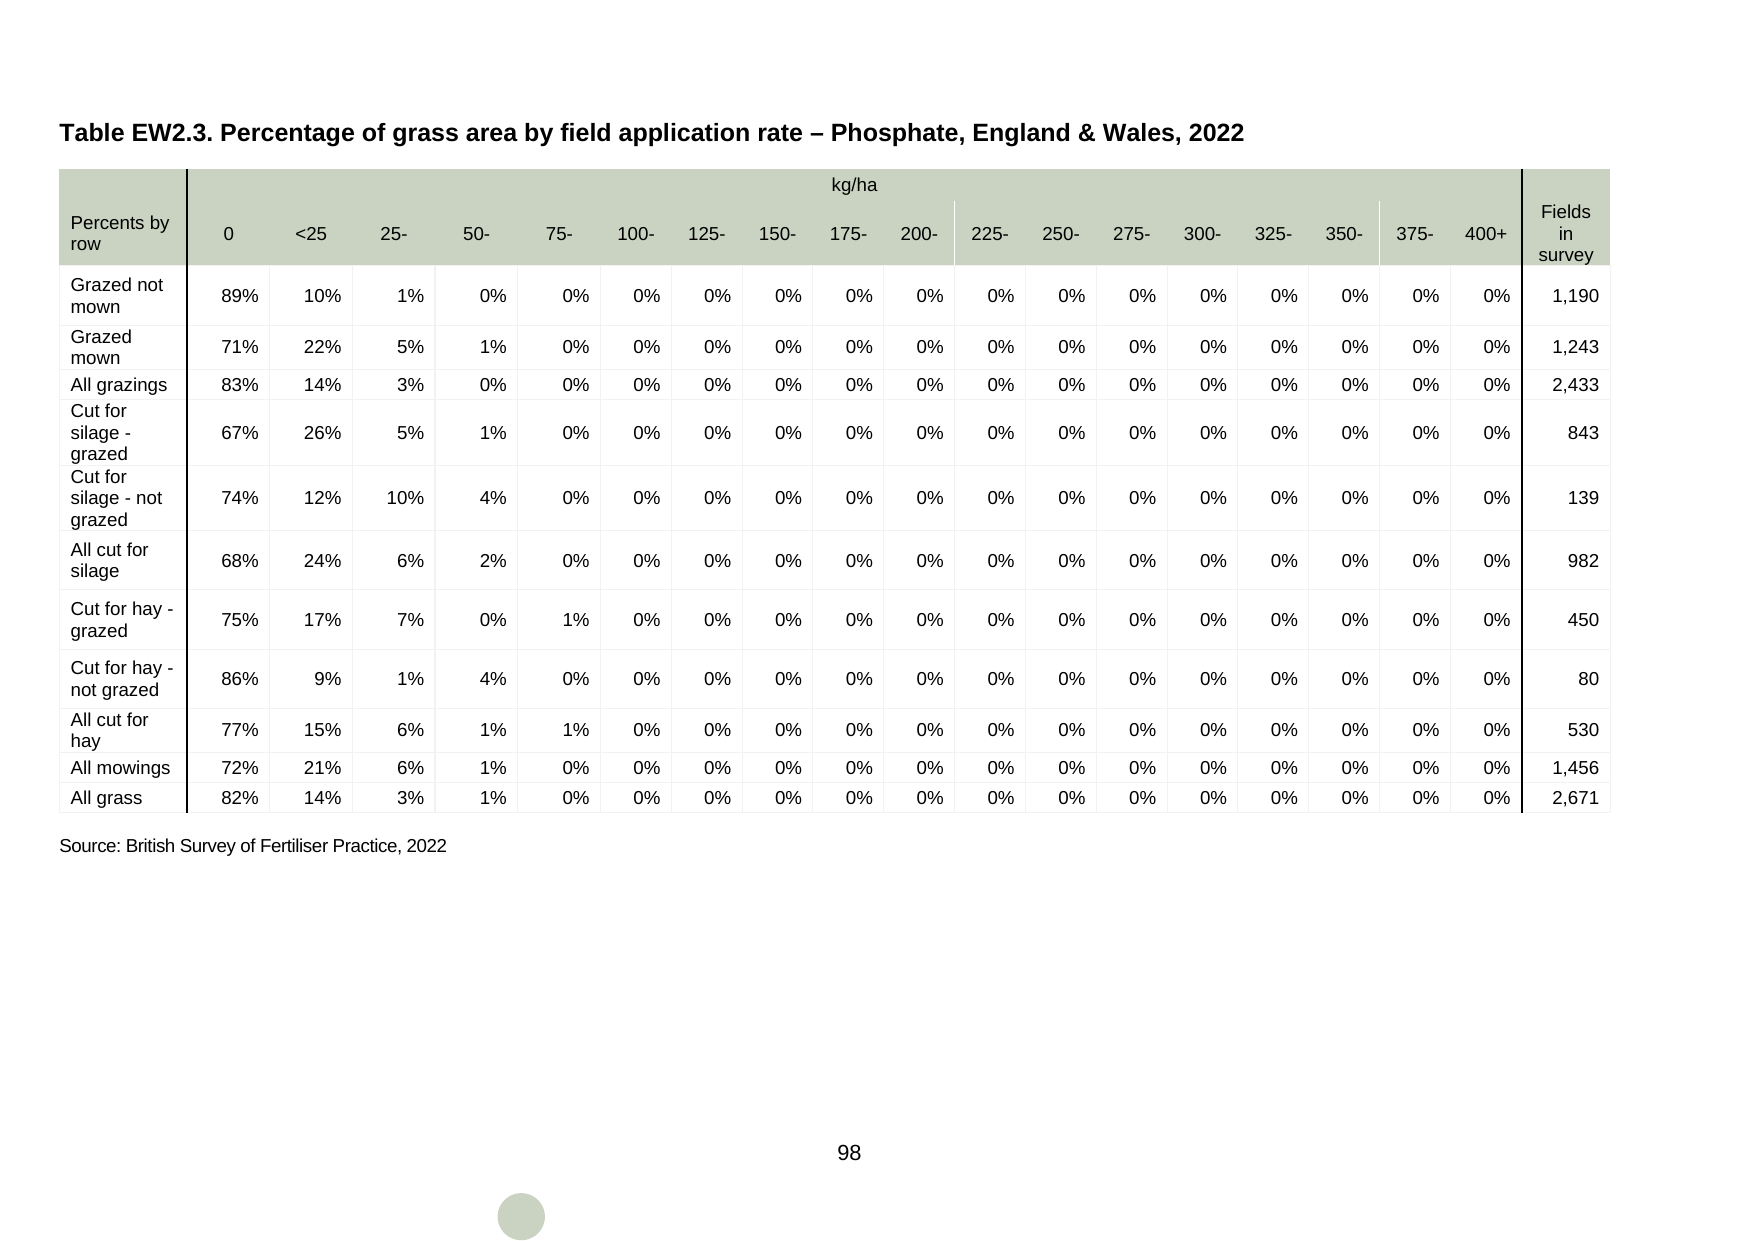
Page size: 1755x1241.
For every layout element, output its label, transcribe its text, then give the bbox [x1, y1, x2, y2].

table_cell 0% [1238, 753, 1308, 782]
table_cell 0% [1238, 326, 1308, 369]
table_cell 6% [353, 709, 434, 752]
table_cell 0% [955, 326, 1025, 369]
table_cell 17% [270, 590, 352, 648]
table_cell 0% [672, 326, 742, 369]
table_cell 0% [1309, 400, 1379, 464]
table_cell 0% [1168, 466, 1237, 530]
table_cell 0% [1380, 400, 1450, 464]
table_cell 75% [188, 590, 269, 648]
table_cell 0% [1309, 753, 1379, 782]
table_cell 0% [1380, 783, 1450, 812]
table_header [1523, 169, 1610, 201]
table_cell 0% [1238, 709, 1308, 752]
table_cell 0% [1026, 400, 1096, 464]
table_cell 0% [1097, 650, 1167, 707]
table_cell 0% [1309, 650, 1379, 707]
table_cell 1% [436, 709, 517, 752]
table_cell 0% [1026, 370, 1096, 399]
table_cell All grazings [60, 370, 186, 399]
table_cell 0% [813, 650, 883, 707]
text Source: British Survey of Fertiliser Practice, 2022 [59, 835, 1559, 856]
table_cell 0% [1451, 753, 1521, 782]
table_cell 200- [884, 201, 954, 265]
table_cell 275- [1096, 201, 1167, 265]
table_cell 6% [353, 753, 434, 782]
table_cell 0% [955, 531, 1025, 589]
table_cell Cut for hay - not grazed [60, 650, 186, 707]
table_cell 0% [743, 709, 812, 752]
table_cell 89% [188, 266, 269, 324]
table_cell 0% [1451, 466, 1521, 530]
table_cell 0% [813, 590, 883, 648]
table_cell 982 [1523, 531, 1610, 589]
table_cell 325- [1238, 201, 1309, 265]
table_cell 14% [270, 370, 352, 399]
table_cell Fields in survey [1523, 201, 1610, 265]
table_cell 67% [188, 400, 269, 464]
table_cell 0% [1238, 400, 1308, 464]
table_cell 0% [1168, 650, 1237, 707]
table_cell 74% [188, 466, 269, 530]
table_cell 71% [188, 326, 269, 369]
table_cell 0% [743, 783, 812, 812]
table_cell 0% [1451, 650, 1521, 707]
table_cell 0% [436, 370, 517, 399]
table_cell 0% [601, 400, 671, 464]
table_cell 5% [353, 326, 434, 369]
table_cell 14% [270, 783, 352, 812]
table_cell 0% [1309, 783, 1379, 812]
table_cell 0% [1097, 709, 1167, 752]
table_cell 0% [813, 400, 883, 464]
table_cell 0% [955, 370, 1025, 399]
table_cell 0% [1026, 650, 1096, 707]
table_cell 530 [1523, 709, 1610, 752]
table_cell 125- [671, 201, 742, 265]
table_cell 0% [1380, 590, 1450, 648]
table_cell 0% [672, 400, 742, 464]
table_cell 0% [1097, 753, 1167, 782]
table_cell 9% [270, 650, 352, 707]
table_cell 0% [601, 783, 671, 812]
table_cell 0% [1238, 783, 1308, 812]
table_cell 1% [436, 326, 517, 369]
table_cell 0% [1380, 466, 1450, 530]
table_cell All mowings [60, 753, 186, 782]
table_cell 0% [601, 466, 671, 530]
table_cell 0% [884, 266, 954, 324]
table_cell 0% [884, 783, 954, 812]
table_cell 250- [1025, 201, 1096, 265]
table_cell 0% [601, 370, 671, 399]
table_cell 1,456 [1523, 753, 1610, 782]
subtitle Table EW2.3. Percentage of grass area by field application rate – Phosphate, England & Wales, 2022 [59, 118, 1559, 147]
table_cell 0% [884, 370, 954, 399]
table_cell 83% [188, 370, 269, 399]
table_cell 0% [518, 650, 600, 707]
table_cell 0% [601, 709, 671, 752]
table_cell 0% [601, 531, 671, 589]
table_cell Cut for silage - not grazed [60, 466, 186, 530]
table_cell 3% [353, 370, 434, 399]
table_cell 0% [884, 709, 954, 752]
table_cell 175- [813, 201, 884, 265]
table_cell 0% [1026, 266, 1096, 324]
table_cell 0% [884, 531, 954, 589]
table_cell 450 [1523, 590, 1610, 648]
table_cell 225- [955, 201, 1025, 265]
table_cell 0% [518, 753, 600, 782]
table_cell 75- [518, 201, 600, 265]
table_cell 50- [435, 201, 518, 265]
table_cell 1% [353, 650, 434, 707]
table_cell 0% [1168, 783, 1237, 812]
table_cell 0% [743, 266, 812, 324]
table_cell 0% [1168, 400, 1237, 464]
table_cell 0% [1238, 466, 1308, 530]
table_cell 0% [672, 650, 742, 707]
table_cell 0% [1026, 753, 1096, 782]
table_cell 0% [1309, 466, 1379, 530]
table_cell 0% [813, 266, 883, 324]
table_cell 0% [518, 370, 600, 399]
table_cell 6% [353, 531, 434, 589]
table_cell 1,190 [1523, 266, 1610, 324]
table_cell 68% [188, 531, 269, 589]
table_cell 0% [1168, 531, 1237, 589]
table_cell 1% [436, 400, 517, 464]
table_cell 0% [518, 266, 600, 324]
table_cell 0% [1238, 370, 1308, 399]
table_cell All cut for silage [60, 531, 186, 589]
table_cell 0% [743, 466, 812, 530]
table_cell 100- [600, 201, 671, 265]
table_cell 0% [518, 400, 600, 464]
table_cell 3% [353, 783, 434, 812]
table_header [59, 169, 186, 201]
table_cell 0% [1451, 400, 1521, 464]
table_cell 0% [601, 590, 671, 648]
table_cell 72% [188, 753, 269, 782]
table_cell 80 [1523, 650, 1610, 707]
table_cell 0% [1026, 783, 1096, 812]
table_cell 0% [1026, 326, 1096, 369]
table_cell 1,243 [1523, 326, 1610, 369]
table_cell 0% [813, 370, 883, 399]
table_cell 139 [1523, 466, 1610, 530]
table_cell 0% [955, 266, 1025, 324]
table_cell 0% [743, 370, 812, 399]
table_cell 150- [742, 201, 813, 265]
table_cell 0% [436, 590, 517, 648]
table_cell 0% [1097, 590, 1167, 648]
table_cell 0% [1097, 400, 1167, 464]
table_cell 0% [1451, 590, 1521, 648]
table_cell 0% [1380, 531, 1450, 589]
table_cell 0% [884, 753, 954, 782]
table_cell 86% [188, 650, 269, 707]
table_cell 5% [353, 400, 434, 464]
table_cell 0% [601, 266, 671, 324]
table_cell 10% [270, 266, 352, 324]
table_cell 0% [1026, 590, 1096, 648]
table_cell 1% [353, 266, 434, 324]
table_cell 2,671 [1523, 783, 1610, 812]
table_cell Grazed not mown [60, 266, 186, 324]
table_cell 0% [601, 753, 671, 782]
table_cell 0% [1026, 531, 1096, 589]
table_cell 843 [1523, 400, 1610, 464]
table_cell 0% [1097, 783, 1167, 812]
table_cell 0% [955, 590, 1025, 648]
table_cell 24% [270, 531, 352, 589]
table_cell 0% [813, 466, 883, 530]
table_cell 0% [1168, 266, 1237, 324]
table_cell 0% [1309, 709, 1379, 752]
table_cell 0% [1380, 266, 1450, 324]
table_cell 0% [1451, 783, 1521, 812]
table_cell 375- [1380, 201, 1450, 265]
table_cell 0% [1026, 709, 1096, 752]
table_cell 1% [436, 783, 517, 812]
table_cell 0% [955, 709, 1025, 752]
table_header kg/ha [188, 169, 1521, 201]
table_cell 0% [672, 590, 742, 648]
table_cell 0% [1238, 590, 1308, 648]
table_cell 0% [1168, 753, 1237, 782]
table_cell 0% [1451, 266, 1521, 324]
table_cell 0% [813, 709, 883, 752]
table_cell 0% [518, 326, 600, 369]
table_cell 15% [270, 709, 352, 752]
table_cell 0% [1097, 326, 1167, 369]
table_cell 77% [188, 709, 269, 752]
table_cell 0% [1097, 370, 1167, 399]
table_cell 0% [743, 590, 812, 648]
table_cell 0% [601, 650, 671, 707]
table_cell 0% [884, 466, 954, 530]
table_cell Cut for hay - grazed [60, 590, 186, 648]
table_cell All cut for hay [60, 709, 186, 752]
table_cell 0 [188, 201, 270, 265]
table_cell 0% [1380, 650, 1450, 707]
table_cell 1% [518, 590, 600, 648]
table_cell 0% [1168, 709, 1237, 752]
table_cell 400+ [1450, 201, 1521, 265]
table_cell 0% [1380, 753, 1450, 782]
table_cell 0% [1451, 709, 1521, 752]
table_cell 0% [518, 783, 600, 812]
table_cell 350- [1309, 201, 1379, 265]
table_cell 0% [955, 783, 1025, 812]
table_cell 0% [955, 400, 1025, 464]
table_cell 0% [743, 400, 812, 464]
table_cell 0% [1238, 266, 1308, 324]
table_cell 0% [1309, 590, 1379, 648]
table_cell 0% [1238, 531, 1308, 589]
table_cell 0% [672, 466, 742, 530]
table_cell 0% [1097, 266, 1167, 324]
table_cell 0% [518, 531, 600, 589]
table_cell 0% [672, 783, 742, 812]
table_cell 0% [884, 400, 954, 464]
table_cell 0% [672, 266, 742, 324]
table_cell 0% [672, 753, 742, 782]
table_cell 0% [743, 531, 812, 589]
table_cell 0% [1451, 531, 1521, 589]
table_cell Percents by row [59, 201, 186, 265]
table_cell 0% [1097, 531, 1167, 589]
table_cell 0% [1097, 466, 1167, 530]
table_cell 21% [270, 753, 352, 782]
table_cell 0% [1309, 370, 1379, 399]
table_cell 25- [352, 201, 435, 265]
table_cell Grazed mown [60, 326, 186, 369]
table_cell 0% [1380, 709, 1450, 752]
table_cell 0% [884, 326, 954, 369]
table_cell 0% [1168, 590, 1237, 648]
table_cell 12% [270, 466, 352, 530]
table_cell 26% [270, 400, 352, 464]
table_cell 0% [672, 531, 742, 589]
table_cell 0% [436, 266, 517, 324]
table_cell 0% [1238, 650, 1308, 707]
table_cell 0% [743, 650, 812, 707]
table_cell 0% [955, 650, 1025, 707]
table_cell 0% [1309, 266, 1379, 324]
table_cell 0% [518, 466, 600, 530]
table_cell 0% [813, 783, 883, 812]
table_cell 0% [1380, 326, 1450, 369]
table_cell 0% [1309, 326, 1379, 369]
table_cell 82% [188, 783, 269, 812]
table_cell 300- [1167, 201, 1238, 265]
table_cell 0% [1380, 370, 1450, 399]
table_cell 1% [518, 709, 600, 752]
table_cell 4% [436, 466, 517, 530]
table_cell 0% [1309, 531, 1379, 589]
table_cell 0% [1168, 370, 1237, 399]
table_cell Cut for silage - grazed [60, 400, 186, 464]
table_cell 0% [884, 590, 954, 648]
table_cell 0% [1451, 370, 1521, 399]
table_cell 0% [813, 753, 883, 782]
table_cell 7% [353, 590, 434, 648]
table_cell <25 [270, 201, 352, 265]
table_cell 0% [1026, 466, 1096, 530]
table_cell 0% [955, 753, 1025, 782]
table_cell 2% [436, 531, 517, 589]
table_cell 4% [436, 650, 517, 707]
table_cell 0% [1168, 326, 1237, 369]
table_cell 2,433 [1523, 370, 1610, 399]
table_cell 22% [270, 326, 352, 369]
table_cell 0% [1451, 326, 1521, 369]
table_cell 10% [353, 466, 434, 530]
table_cell 0% [955, 466, 1025, 530]
table_cell 1% [436, 753, 517, 782]
table_cell All grass [60, 783, 186, 812]
table_cell 0% [672, 709, 742, 752]
table_cell 0% [601, 326, 671, 369]
table_cell 0% [884, 650, 954, 707]
table_cell 0% [813, 531, 883, 589]
table_cell 0% [672, 370, 742, 399]
table_cell 0% [743, 326, 812, 369]
table_cell 0% [743, 753, 812, 782]
table_cell 0% [813, 326, 883, 369]
